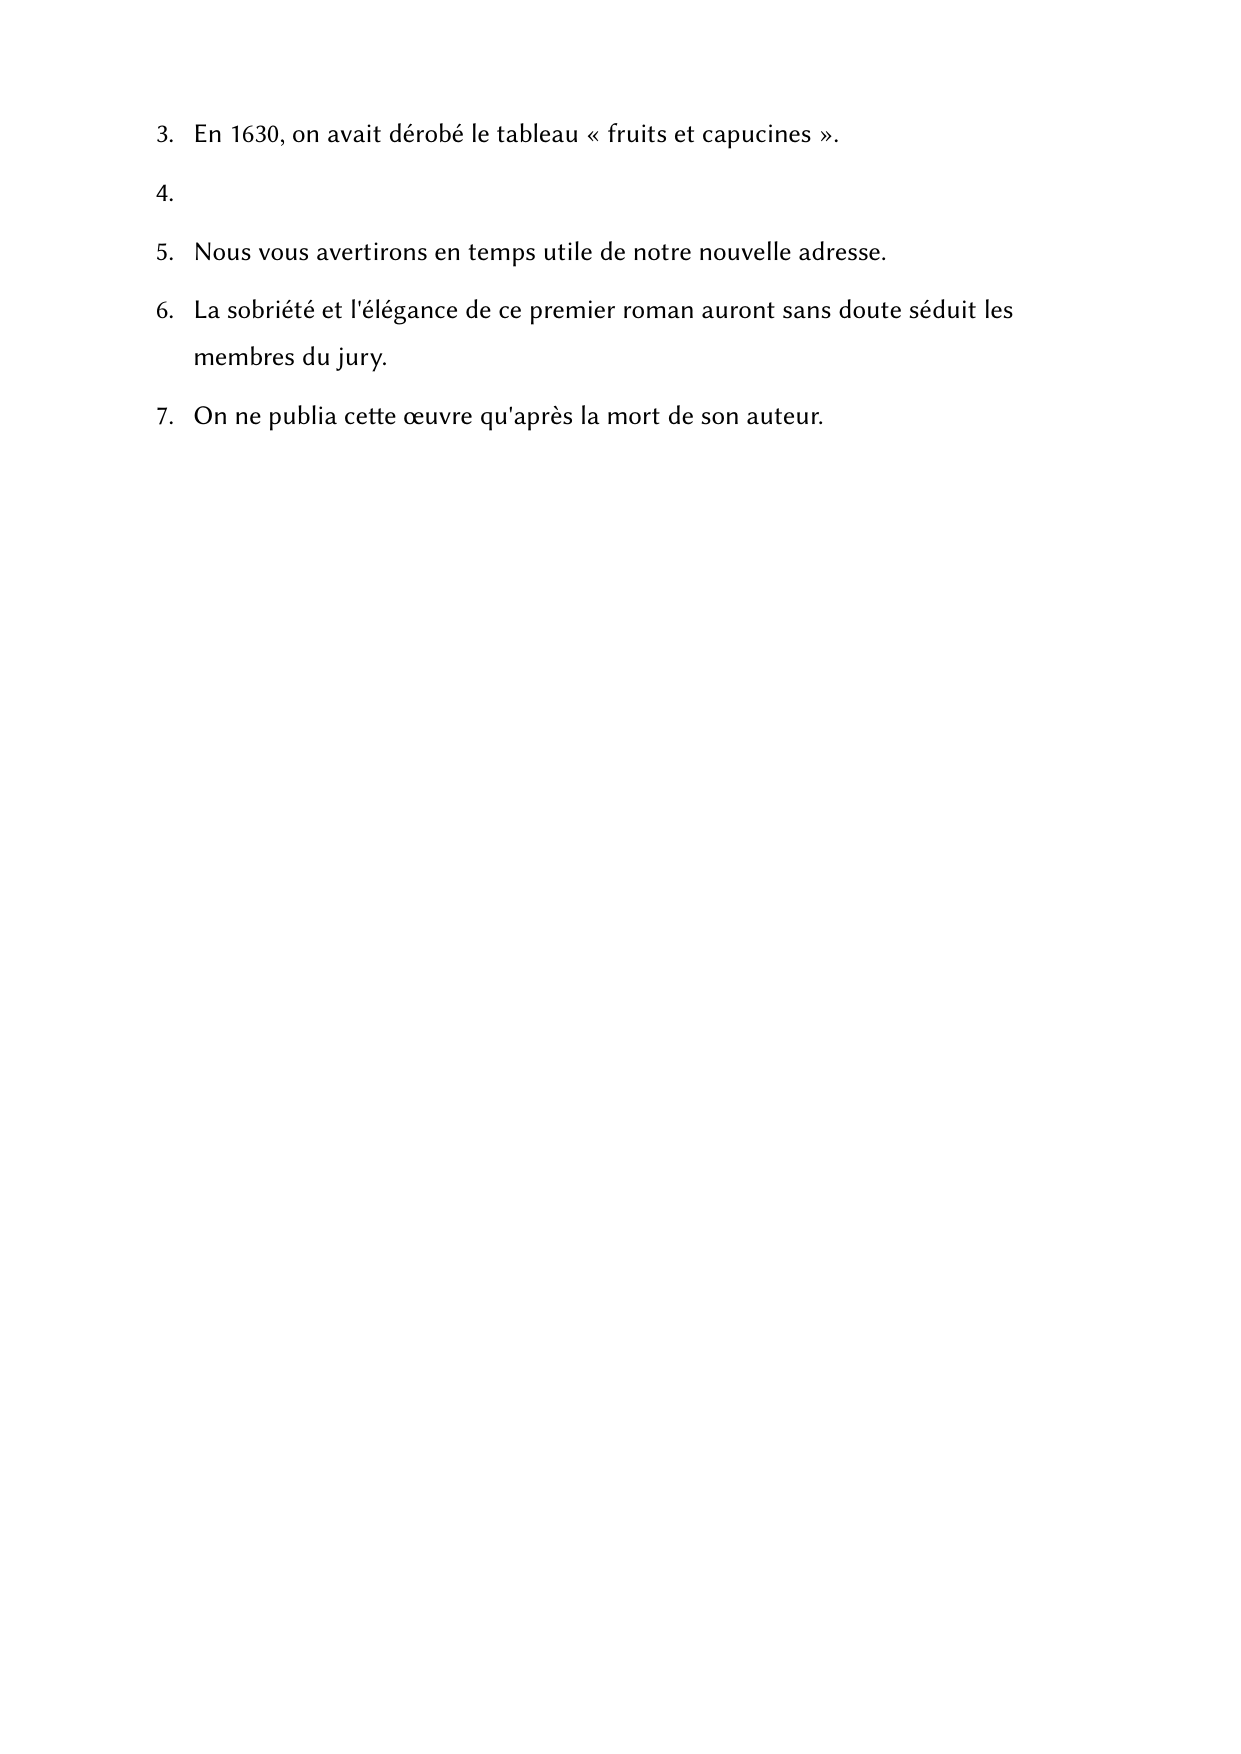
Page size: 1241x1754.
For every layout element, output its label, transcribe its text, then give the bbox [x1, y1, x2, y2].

list On ne publia cette œuvre qu'après la mort de son auteur. [156, 400, 1122, 431]
list Nous vous avertirons en temps utile de notre nouvelle adresse. [156, 236, 1122, 267]
list En 1630, on avait dérobé le tableau « fruits et capucines ». [156, 118, 1122, 149]
list La sobriété et l'élégance de ce premier roman auront sans doute séduit les membres du jury. [156, 295, 1122, 372]
